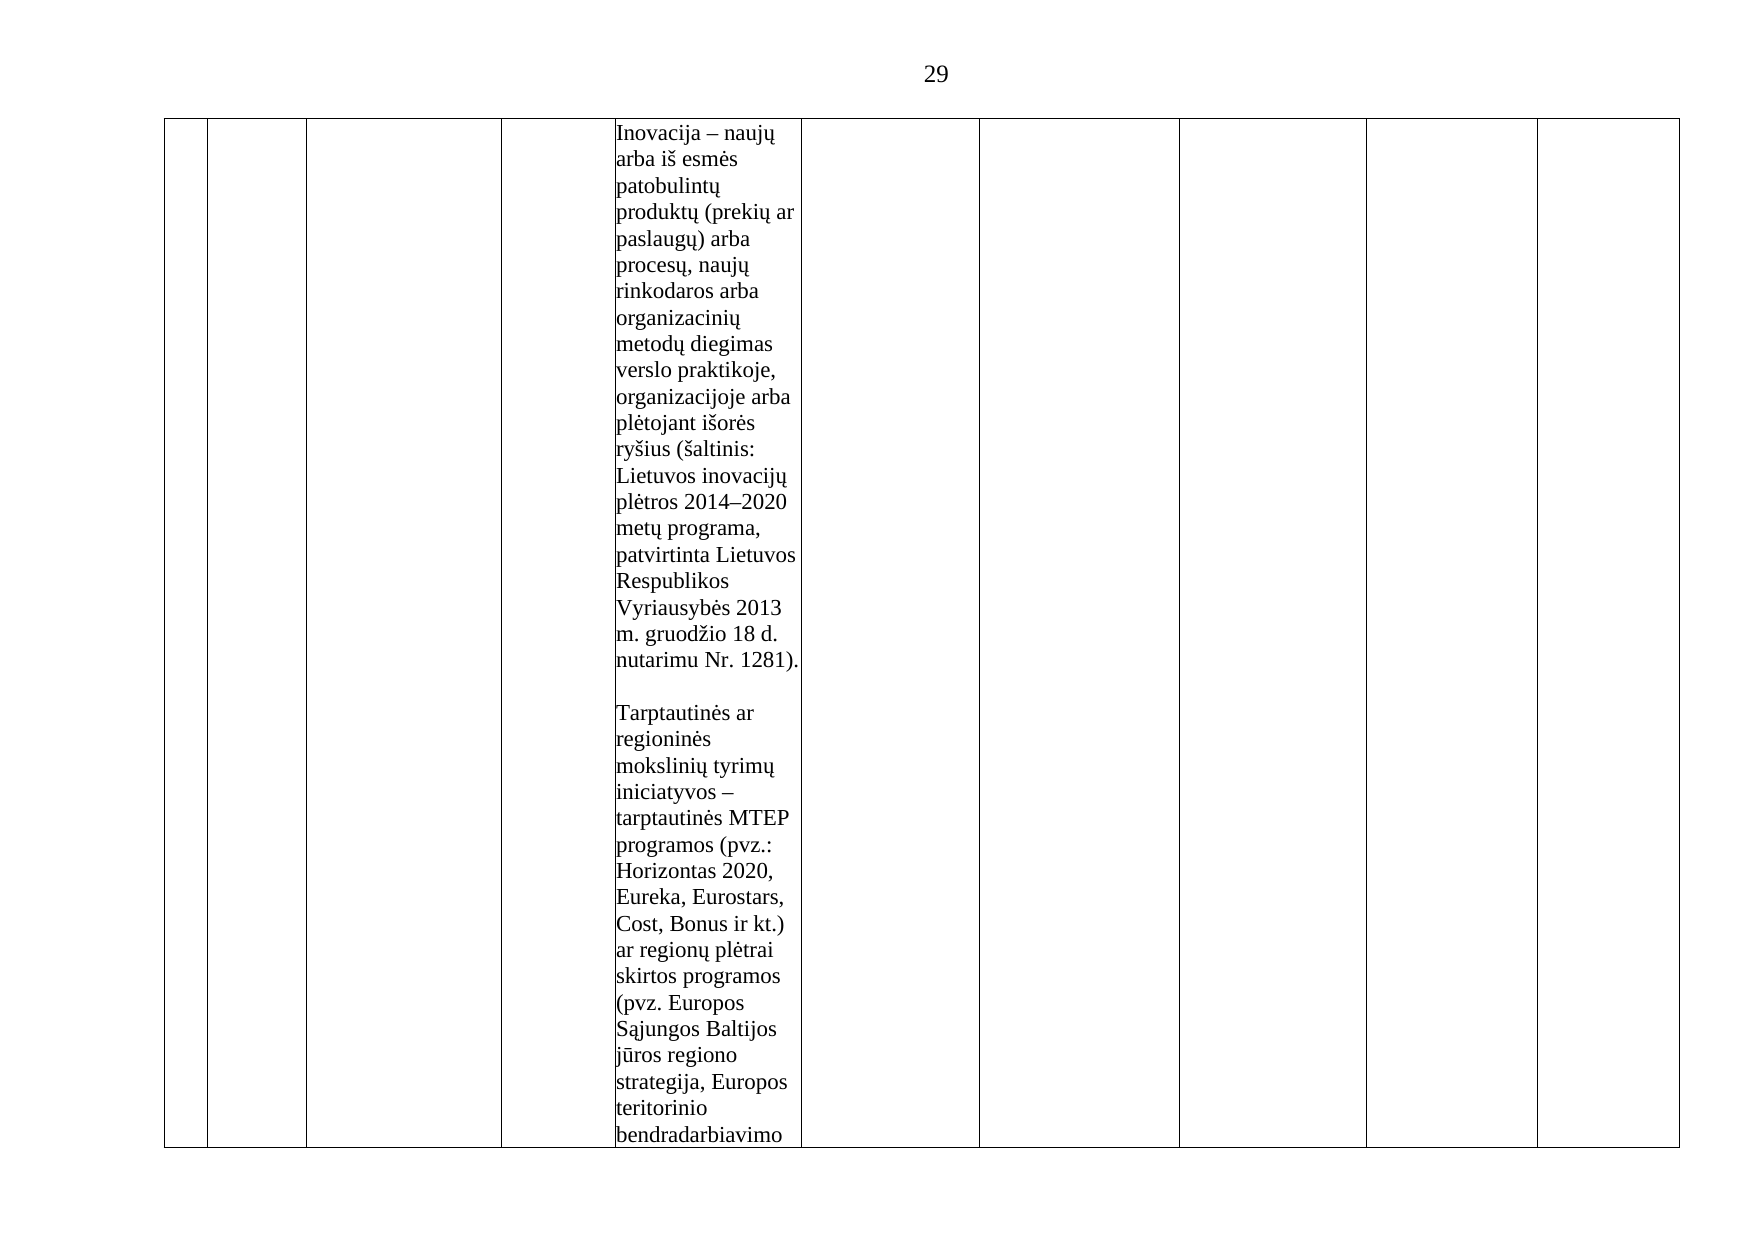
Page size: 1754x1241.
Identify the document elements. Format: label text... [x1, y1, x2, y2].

table_cell [307, 119, 501, 1147]
table_cell Inovacija – naujų arba iš esmės patobulintų produktų (prekių ar paslaugų) arba procesų, naujų rinkodaros arba organizacinių metodų diegimas verslo praktikoje, organizacijoje arba plėtojant išorės ryšius (šaltinis: Lietuvos inovacijų plėtros 2014–2020 metų programa, patvirtinta Lietuvos Respublikos Vyriausybės 2013 m. gruodžio 18 d. nutarimu Nr. 1281). Tarptautinės ar regioninės mokslinių tyrimų iniciatyvos – tarptautinės MTEP programos (pvz.: Horizontas 2020, Eureka, Eurostars, Cost, Bonus ir kt.) ar regionų plėtrai skirtos programos (pvz. Europos Sąjungos Baltijos jūros regiono strategija, Europos teritorinio bendradarbiavimo [616, 119, 801, 1147]
table_cell [165, 119, 207, 1147]
table_cell [802, 119, 979, 1147]
table_cell [208, 119, 306, 1147]
table_cell [1367, 119, 1537, 1147]
table_cell [1180, 119, 1366, 1147]
table_cell [1538, 119, 1679, 1147]
table_cell [980, 119, 1179, 1147]
table_cell [502, 119, 615, 1147]
